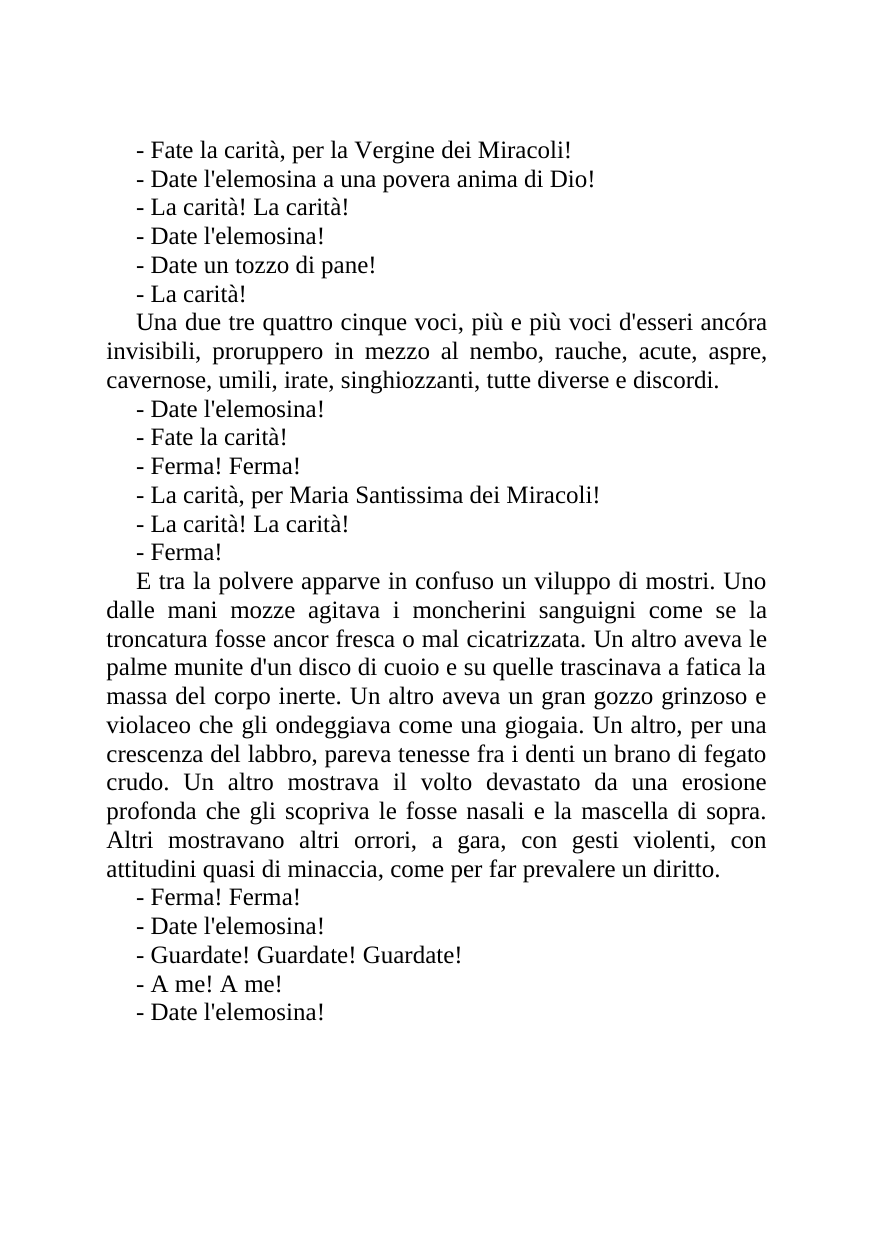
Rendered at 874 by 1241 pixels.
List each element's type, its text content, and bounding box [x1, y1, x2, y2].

text - La carità, per Maria Santissima dei Miracoli! [106, 480, 768, 509]
text - Date l'elemosina! [106, 997, 768, 1026]
text - A me! A me! [106, 969, 768, 997]
text - Date un tozzo di pane! [106, 250, 768, 279]
text - Fate la carità! [106, 422, 768, 451]
text - Fate la carità, per la Vergine dei Miracoli! [106, 135, 768, 164]
text - Ferma! Ferma! [106, 882, 768, 911]
text - Date l'elemosina a una povera anima di Dio! [106, 164, 768, 192]
text - La carità! [106, 279, 768, 307]
text - Date l'elemosina! [106, 911, 768, 940]
text Una due tre quattro cinque voci, più e più voci d'esseri ancóra invisibili, proruppero in mezzo al nembo, rauche, acute, aspre, cavernose, umili, irate, singhiozzanti, tutte diverse e discordi. [106, 307, 768, 394]
text - Date l'elemosina! [106, 394, 768, 422]
text - Ferma! [106, 537, 768, 566]
text - La carità! La carità! [106, 509, 768, 537]
text - Ferma! Ferma! [106, 451, 768, 480]
text - Guardate! Guardate! Guardate! [106, 940, 768, 969]
text - La carità! La carità! [106, 192, 768, 221]
text E tra la polvere apparve in confuso un viluppo di mostri. Uno dalle mani mozze agitava i moncherini sanguigni come se la troncatura fosse ancor fresca o mal cicatrizzata. Un altro aveva le palme munite d'un disco di cuoio e su quelle trascinava a fatica la massa del corpo inerte. Un altro aveva un gran gozzo grinzoso e violaceo che gli ondeggiava come una giogaia. Un altro, per una crescenza del labbro, pareva tenesse fra i denti un brano di fegato crudo. Un altro mostrava il volto devastato da una erosione profonda che gli scopriva le fosse nasali e la mascella di sopra. Altri mostravano altri orrori, a gara, con gesti violenti, con attitudini quasi di minaccia, come per far prevalere un diritto. [106, 566, 768, 882]
text - Date l'elemosina! [106, 221, 768, 250]
